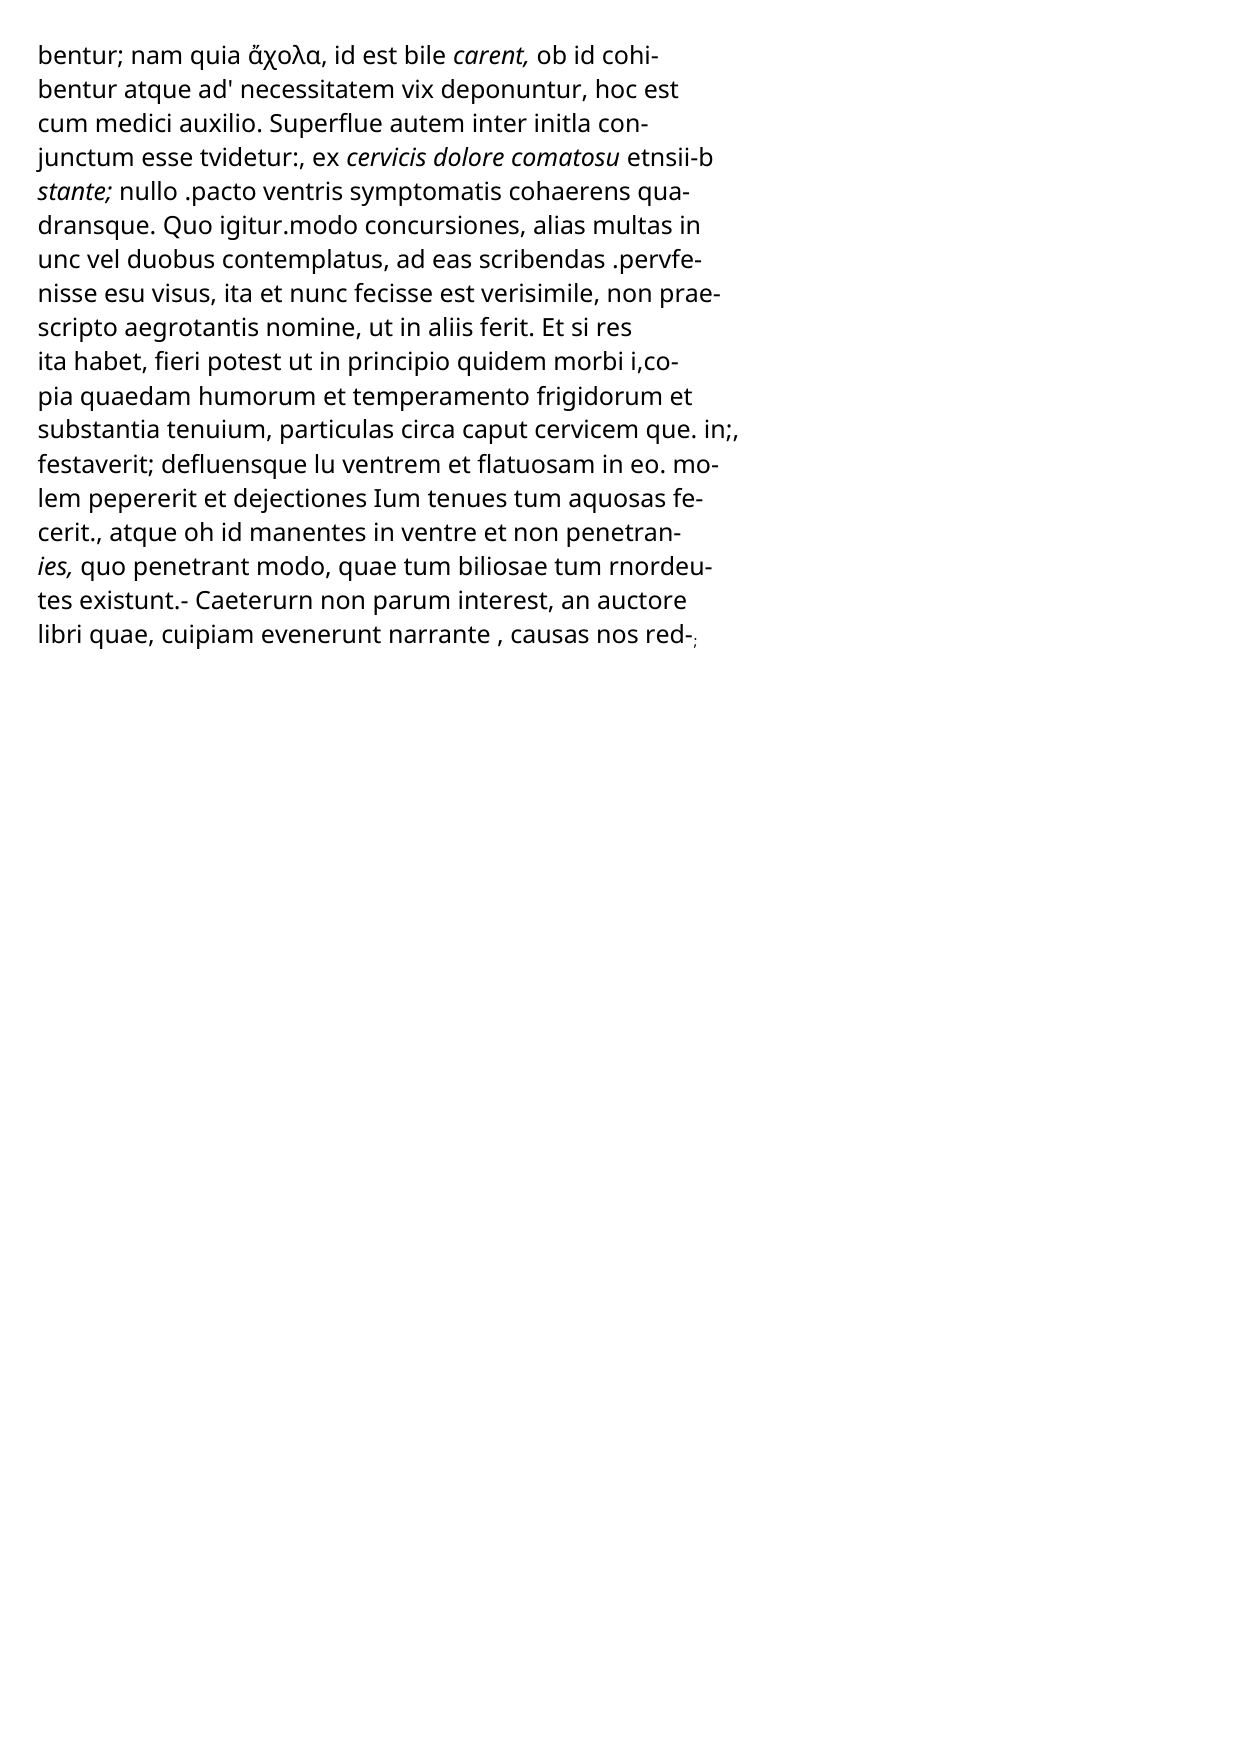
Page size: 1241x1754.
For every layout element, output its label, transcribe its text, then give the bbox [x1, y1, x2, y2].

text bentur; nam quia ἄχολα, id est bile carent, ob id cohi- bentur atque ad' necessitatem vix deponuntur, hoc est cum medici auxilio. Superflue autem inter initla con- junctum esse tvidetur:, ex cervicis dolore comatosu etnsii-b stante; nullo .pacto ventris symptomatis cohaerens qua- dransque. Quo igitur.modo concursiones, alias multas in unc vel duobus contemplatus, ad eas scribendas .pervfe- nisse esu visus, ita et nunc fecisse est verisimile, non prae- scripto aegrotantis nomine, ut in aliis ferit. Et si res ita habet, fieri potest ut in principio quidem morbi i,co- pia quaedam humorum et temperamento frigidorum et substantia tenuium, particulas circa caput cervicem que. in;, festaverit; defluensque lu ventrem et flatuosam in eo. mo- lem pepererit et dejectiones Ium tenues tum aquosas fe- cerit., atque oh id manentes in ventre et non penetran- ies, quo penetrant modo, quae tum biliosae tum rnordeu- tes existunt.- Caeterurn non parum interest, an auctore libri quae, cuipiam evenerunt narrante , causas nos red-; [37, 37, 1203, 651]
